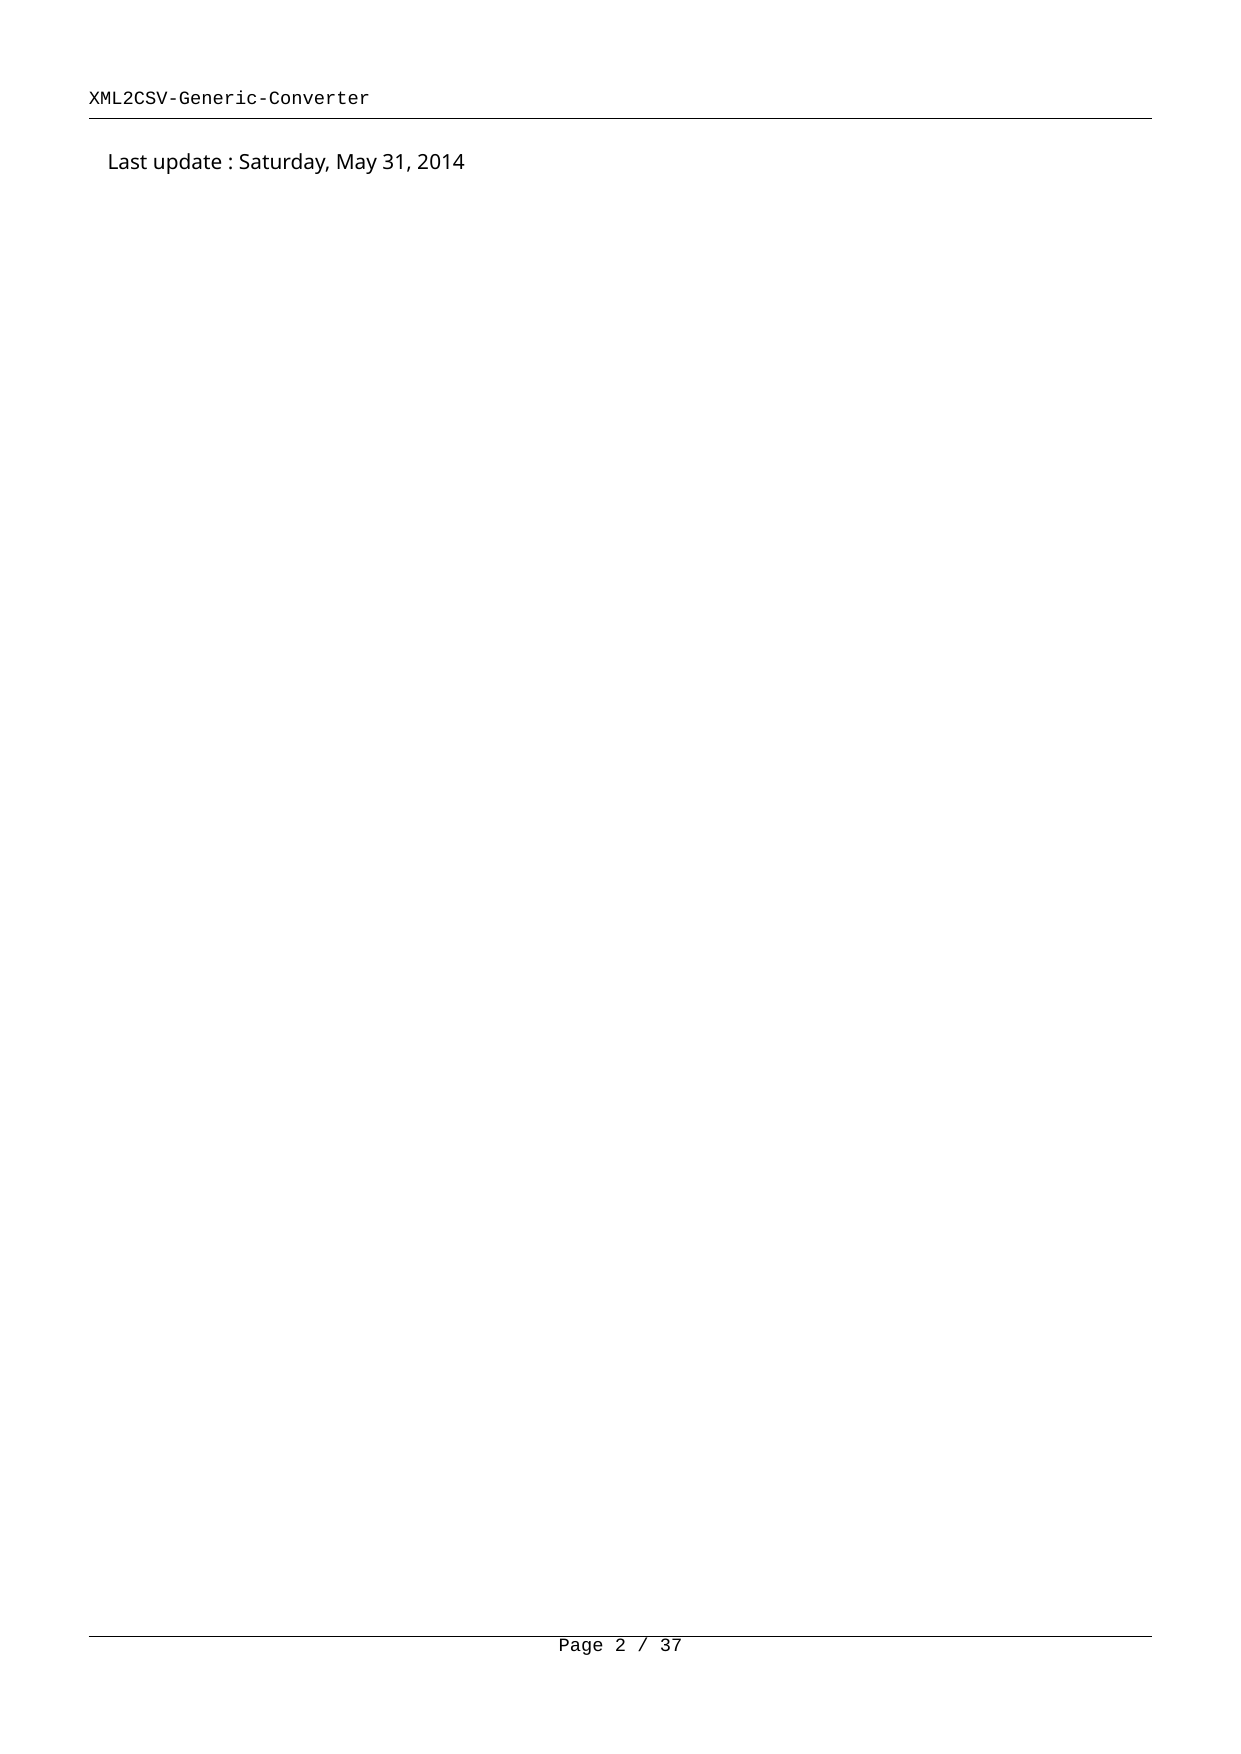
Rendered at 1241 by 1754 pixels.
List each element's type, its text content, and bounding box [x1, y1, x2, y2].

text Last update : Saturday, May 31, 2014 [107, 147, 1152, 176]
